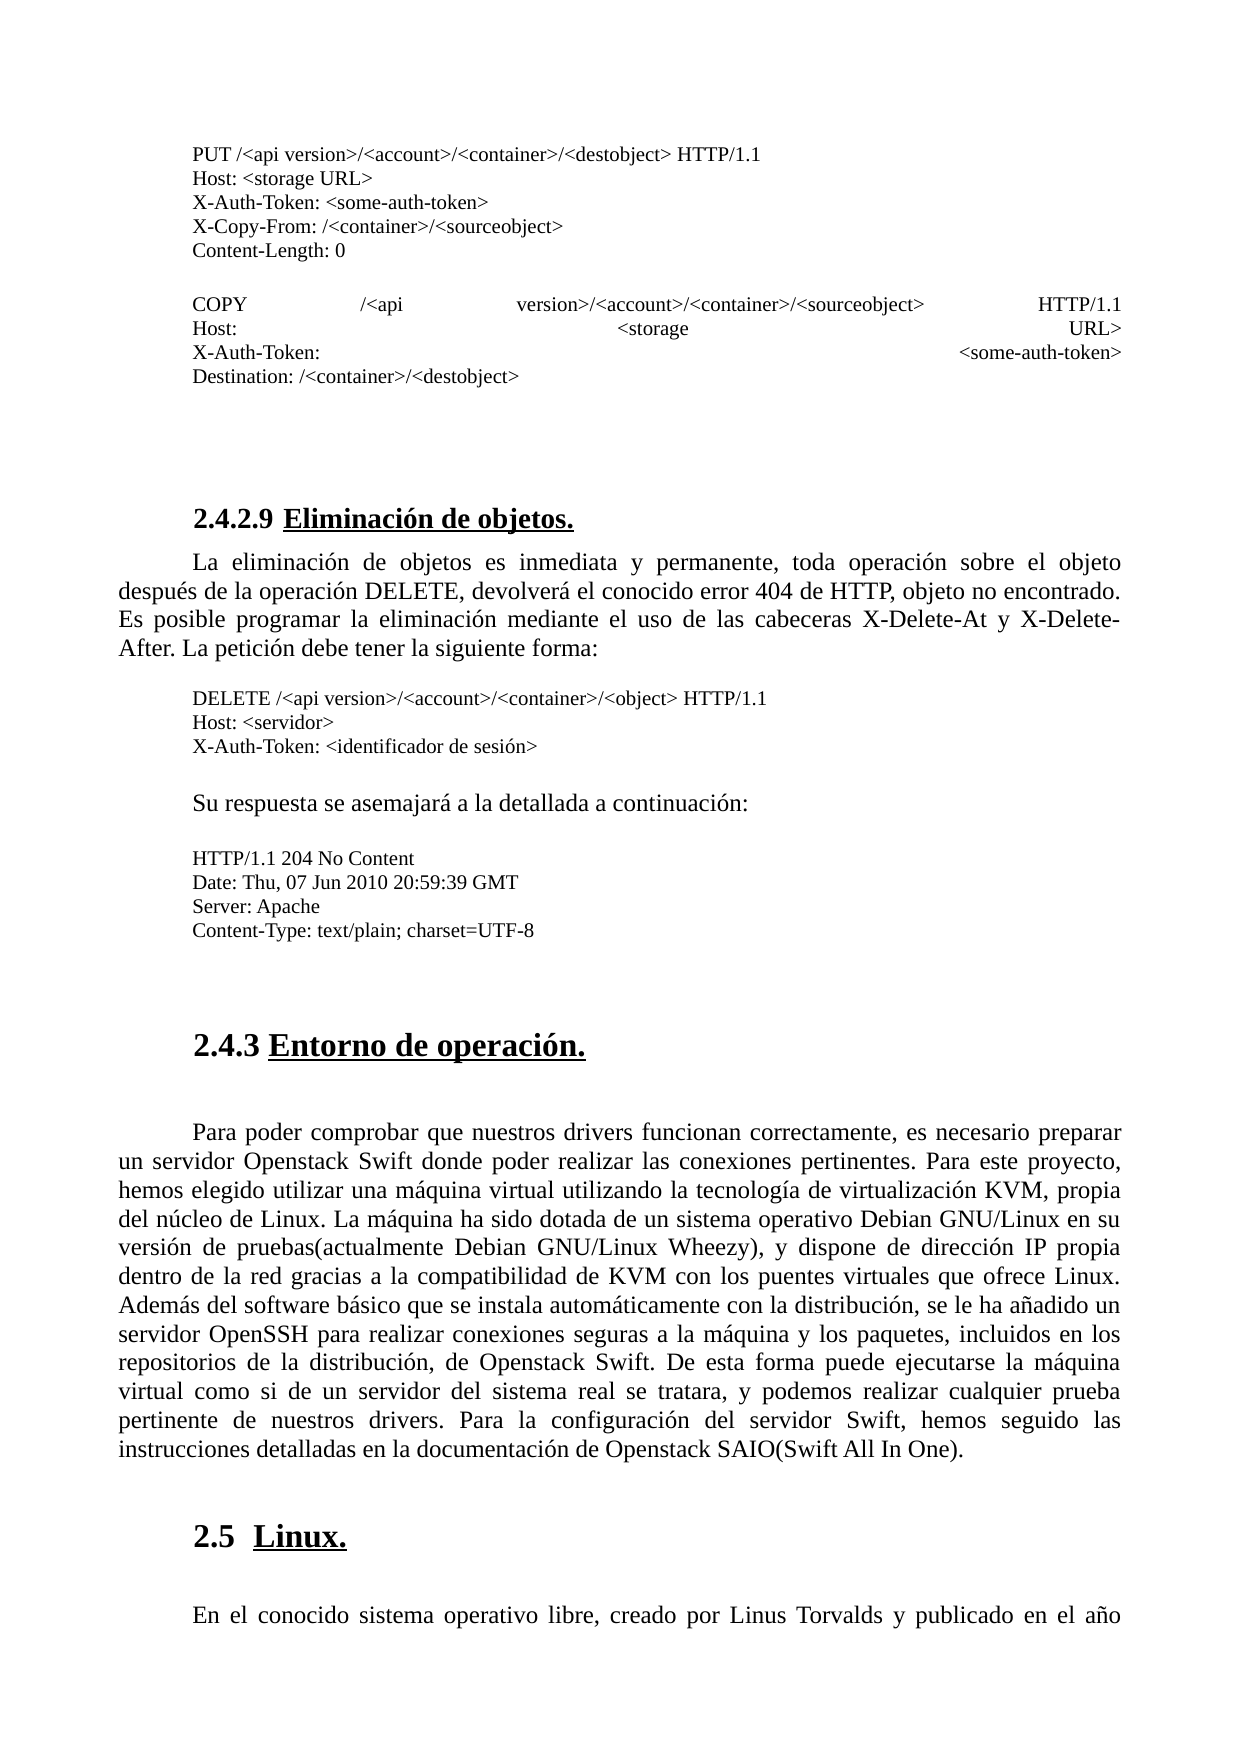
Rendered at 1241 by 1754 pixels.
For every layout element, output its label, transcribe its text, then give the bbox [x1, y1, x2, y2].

text COPY /<api version>/<account>/<container>/<sourceobject> HTTP/1.1 Host: <storage URL> X-Auth-Token: <some-auth-token> Destination: /<container>/<destobject> [118, 292, 1122, 388]
text En el conocido sistema operativo libre, creado por Linus Torvalds y publicado en el año [118, 1601, 1122, 1629]
subtitle Eliminación de objetos. [193, 501, 1122, 534]
text Server: Apache [118, 894, 1122, 918]
text X-Auth-Token: <identificador de sesión> [118, 734, 1122, 758]
text PUT /<api version>/<account>/<container>/<destobject> HTTP/1.1 [118, 142, 1122, 166]
subtitle Linux. [193, 1516, 1122, 1554]
text La eliminación de objetos es inmediata y permanente, toda operación sobre el objeto después de la operación DELETE, devolverá el conocido error 404 de HTTP, objeto no encontrado. Es posible programar la eliminación mediante el uso de las cabeceras X-Delete-At y X-Delete-After. La petición debe tener la siguiente forma: [118, 547, 1122, 662]
text HTTP/1.1 204 No Content [118, 846, 1122, 870]
text Host: <servidor> [118, 710, 1122, 734]
subtitle Entorno de operación. [193, 1025, 1122, 1064]
text Para poder comprobar que nuestros drivers funcionan correctamente, es necesario preparar un servidor Openstack Swift donde poder realizar las conexiones pertinentes. Para este proyecto, hemos elegido utilizar una máquina virtual utilizando la tecnología de virtualización KVM, propia del núcleo de Linux. La máquina ha sido dotada de un sistema operativo Debian GNU/Linux en su versión de pruebas(actualmente Debian GNU/Linux Wheezy), y dispone de dirección IP propia dentro de la red gracias a la compatibilidad de KVM con los puentes virtuales que ofrece Linux. Además del software básico que se instala automáticamente con la distribución, se le ha añadido un servidor OpenSSH para realizar conexiones seguras a la máquina y los paquetes, incluidos en los repositorios de la distribución, de Openstack Swift. De esta forma puede ejecutarse la máquina virtual como si de un servidor del sistema real se tratara, y podemos realizar cualquier prueba pertinente de nuestros drivers. Para la configuración del servidor Swift, hemos seguido las instrucciones detalladas en la documentación de Openstack SAIO(Swift All In One). [118, 1117, 1122, 1462]
text DELETE /<api version>/<account>/<container>/<object> HTTP/1.1 [118, 686, 1122, 710]
text Su respuesta se asemajará a la detallada a continuación: [118, 788, 1122, 816]
text Host: <storage URL> [118, 166, 1122, 190]
text X-Auth-Token: <some-auth-token> [118, 190, 1122, 214]
text Date: Thu, 07 Jun 2010 20:59:39 GMT [118, 870, 1122, 894]
text Content-Type: text/plain; charset=UTF-8 [118, 918, 1122, 942]
text X-Copy-From: /<container>/<sourceobject> [118, 214, 1122, 238]
text Content-Length: 0 [118, 238, 1122, 262]
